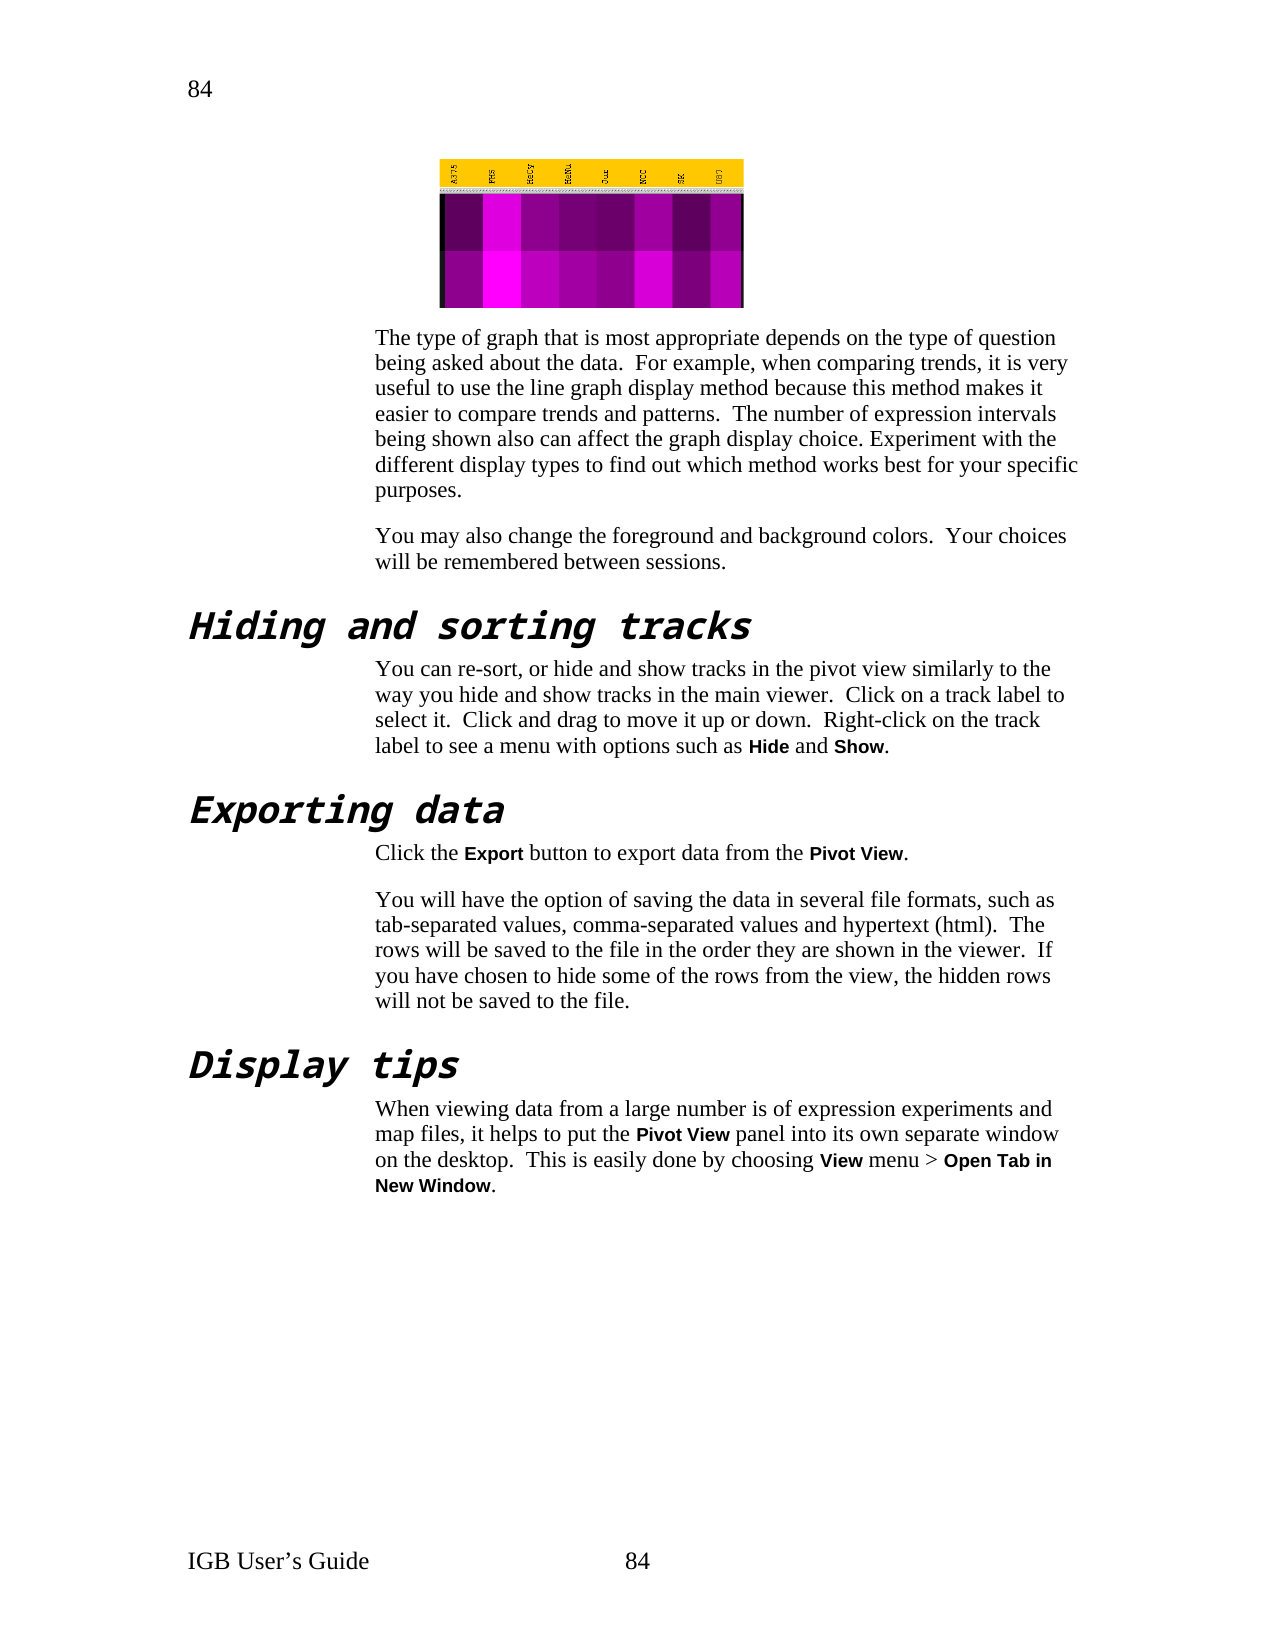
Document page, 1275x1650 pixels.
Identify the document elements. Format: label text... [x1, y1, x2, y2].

subtitle Hiding and sorting tracks [187, 599, 1087, 650]
text You will have the option of saving the data in several file formats, such as tab-separated values, comma-separated values and hypertext (html). The rows will be saved to the file in the order they are shown in the viewer. If you have chosen to hide some of the rows from the view, the hidden rows will not be saved to the file. [375, 887, 1087, 1014]
text You can re-sort, or hide and show tracks in the pivot view similarly to the way you hide and show tracks in the main viewer. Click on a track label to select it. Click and drag to move it up or down. Right-click on the track label to see a menu with options such as Hide and Show. [375, 656, 1087, 758]
subtitle Exporting data [187, 783, 1087, 834]
text The type of graph that is most appropriate depends on the type of question being asked about the data. For example, when comparing trends, it is very useful to use the line graph display method because this method makes it easier to compare trends and patterns. The number of expression intervals being shown also can affect the graph display choice. Experiment with the different display types to find out which method works best for your specific purposes. [375, 324, 1087, 502]
text When viewing data from a large number is of expression experiments and map files, it helps to put the Pivot View panel into its own separate window on the desktop. This is easily done by choosing View menu > Open Tab in New Window. [375, 1096, 1087, 1198]
picture [439, 159, 744, 308]
subtitle Display tips [187, 1039, 1087, 1090]
text Click the Export button to export data from the Pivot View. [375, 840, 1087, 866]
text You may also change the foreground and background colors. Your choices will be remembered between sessions. [375, 523, 1087, 574]
